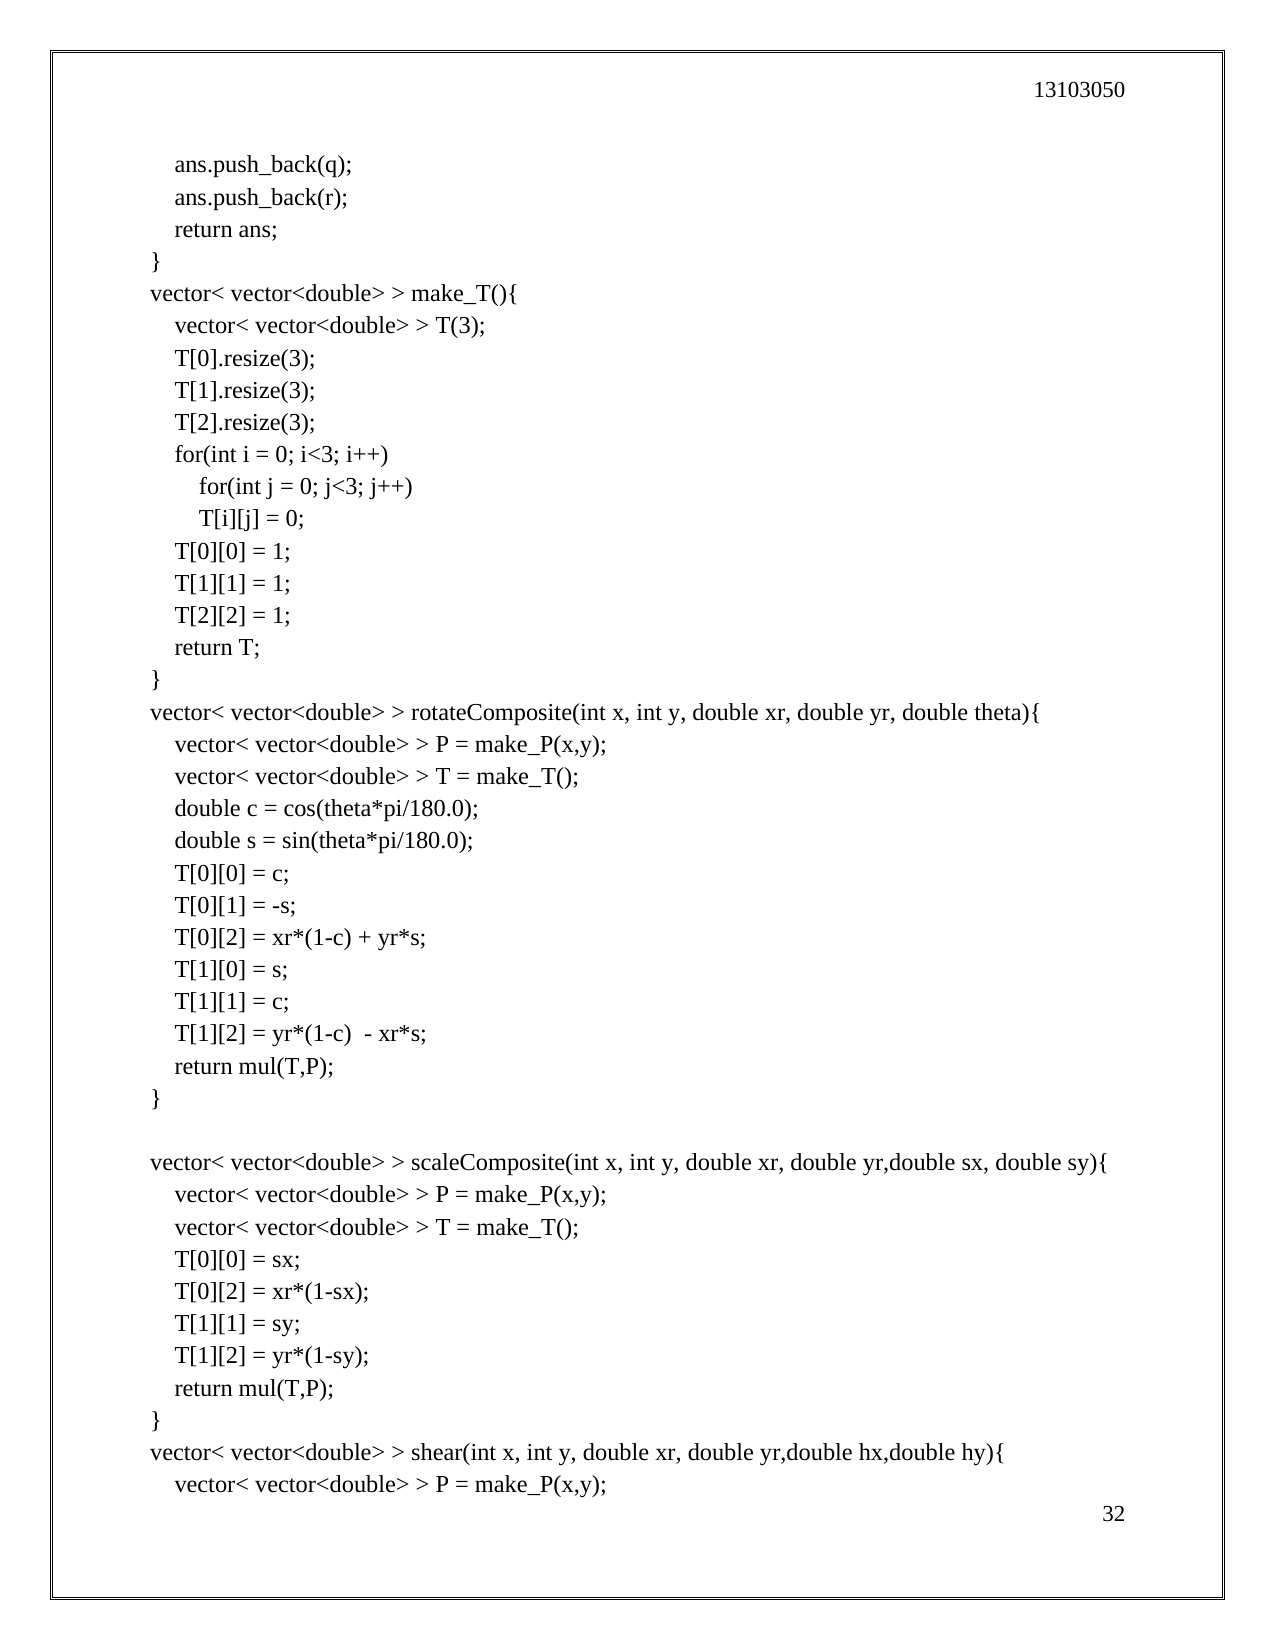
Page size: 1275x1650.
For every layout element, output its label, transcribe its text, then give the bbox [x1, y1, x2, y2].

text } [150, 1083, 1125, 1111]
text T[1][2] = yr*(1-c) - xr*s; [150, 1019, 1125, 1047]
text T[2][2] = 1; [150, 601, 1125, 629]
text return mul(T,P); [150, 1373, 1125, 1401]
text double s = sin(theta*pi/180.0); [150, 826, 1125, 854]
text } [150, 1405, 1125, 1433]
text ans.push_back(r); [150, 182, 1125, 210]
text T[0][2] = xr*(1-sx); [150, 1277, 1125, 1304]
text T[0][0] = 1; [150, 536, 1125, 564]
text vector< vector<double> > make_T(){ [150, 279, 1125, 307]
text vector< vector<double> > P = make_P(x,y); [150, 1180, 1125, 1208]
text vector< vector<double> > P = make_P(x,y); [150, 729, 1125, 757]
text T[0][0] = c; [150, 858, 1125, 886]
text ans.push_back(q); [150, 150, 1125, 178]
text for(int i = 0; i<3; i++) [150, 440, 1125, 468]
text T[1][2] = yr*(1-sy); [150, 1341, 1125, 1369]
text T[0].resize(3); [150, 343, 1125, 371]
text T[2].resize(3); [150, 407, 1125, 436]
text T[1][1] = c; [150, 987, 1125, 1015]
text T[1].resize(3); [150, 375, 1125, 403]
text return T; [150, 633, 1125, 661]
text vector< vector<double> > T = make_T(); [150, 762, 1125, 789]
text for(int j = 0; j<3; j++) [150, 472, 1125, 500]
text vector< vector<double> > shear(int x, int y, double xr, double yr,double hx,double hy){ [150, 1437, 1125, 1466]
text return mul(T,P); [150, 1051, 1125, 1079]
text } [150, 665, 1125, 693]
text T[1][1] = 1; [150, 568, 1125, 596]
text vector< vector<double> > T(3); [150, 311, 1125, 339]
text T[1][1] = sy; [150, 1309, 1125, 1337]
text double c = cos(theta*pi/180.0); [150, 794, 1125, 822]
text T[1][0] = s; [150, 955, 1125, 983]
text vector< vector<double> > P = make_P(x,y); [150, 1470, 1125, 1498]
text vector< vector<double> > scaleComposite(int x, int y, double xr, double yr,double sx, double sy){ [150, 1148, 1125, 1176]
text T[0][1] = -s; [150, 890, 1125, 918]
text vector< vector<double> > T = make_T(); [150, 1212, 1125, 1240]
text T[0][0] = sx; [150, 1244, 1125, 1272]
text return ans; [150, 214, 1125, 242]
text } [150, 247, 1125, 274]
text T[0][2] = xr*(1-c) + yr*s; [150, 922, 1125, 951]
text vector< vector<double> > rotateComposite(int x, int y, double xr, double yr, double theta){ [150, 697, 1125, 725]
text T[i][j] = 0; [150, 504, 1125, 532]
